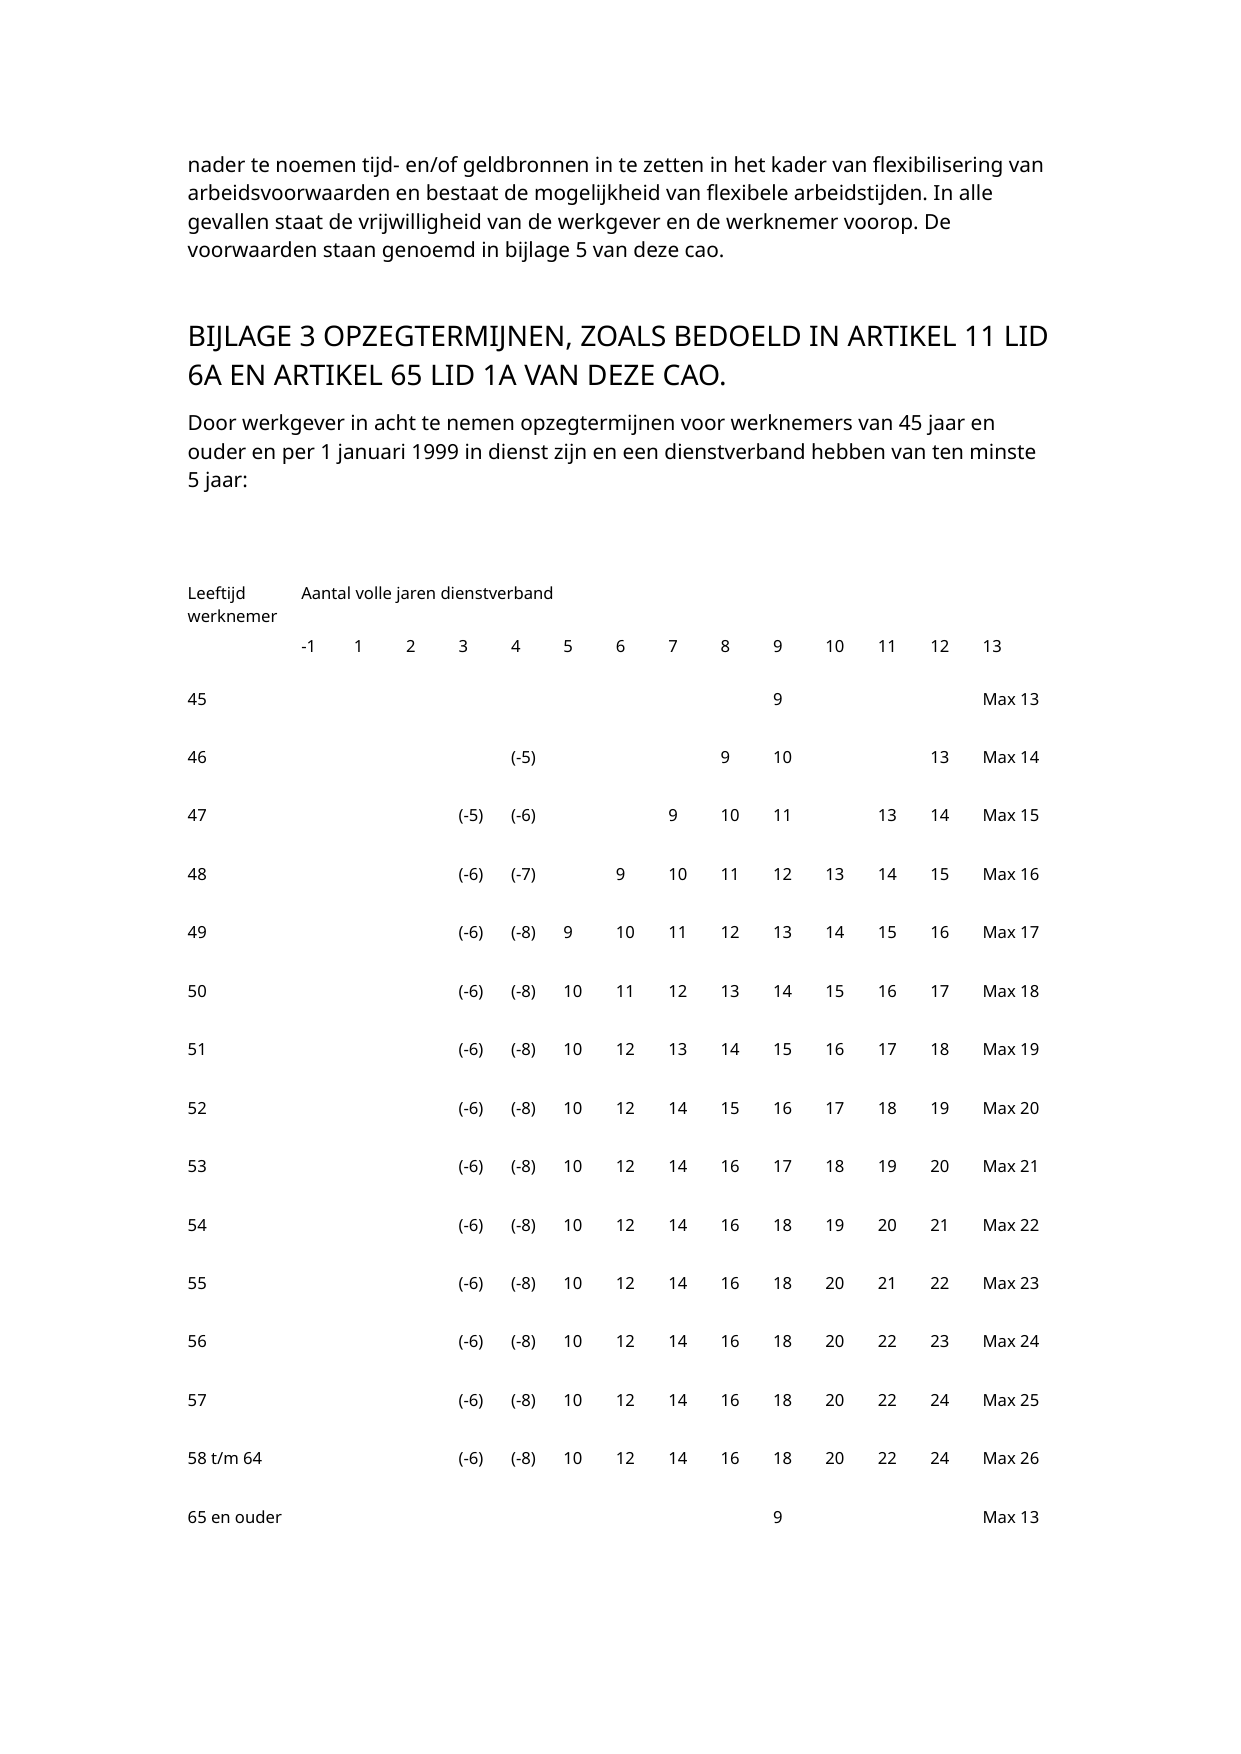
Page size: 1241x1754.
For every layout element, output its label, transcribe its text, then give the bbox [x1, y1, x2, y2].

table_cell 12 [720, 921, 773, 979]
table_cell [301, 746, 353, 804]
table_cell [563, 1505, 616, 1564]
table_cell Max 23 [983, 1272, 1053, 1330]
table_cell 16 [720, 1330, 773, 1388]
table_cell (-8) [511, 1272, 563, 1330]
table_cell (-6) [458, 863, 511, 921]
table_cell 13 [668, 1038, 720, 1096]
table_cell 16 [720, 1213, 773, 1272]
table_cell 22 [878, 1447, 930, 1505]
table_cell Max 20 [983, 1096, 1053, 1155]
table_cell 22 [878, 1330, 930, 1388]
table_cell [563, 804, 616, 862]
table_cell 8 [720, 635, 773, 687]
table_cell Max 13 [983, 1505, 1053, 1564]
table_cell [406, 1389, 458, 1447]
table_cell 12 [616, 1447, 668, 1505]
table_cell [406, 1330, 458, 1388]
table_cell [930, 1505, 982, 1564]
table_cell 9 [773, 687, 825, 746]
table_cell Max 14 [983, 746, 1053, 804]
table_cell 23 [930, 1330, 982, 1388]
table_cell [354, 746, 406, 804]
table_cell Max 17 [983, 921, 1053, 979]
table_cell 15 [930, 863, 982, 921]
table_cell (-8) [511, 921, 563, 979]
table_cell 7 [668, 635, 720, 687]
table_cell 19 [878, 1155, 930, 1213]
table_cell 13 [878, 804, 930, 862]
table_cell [301, 1213, 353, 1272]
table_cell Max 15 [983, 804, 1053, 862]
table_cell -1 [301, 635, 353, 687]
table_cell [354, 1505, 406, 1564]
table_cell 14 [668, 1330, 720, 1388]
table_cell 15 [720, 1096, 773, 1155]
table_cell [406, 1038, 458, 1096]
table_cell (-8) [511, 1389, 563, 1447]
table_cell [878, 1505, 930, 1564]
table_cell (-6) [458, 1155, 511, 1213]
table_cell 11 [773, 804, 825, 862]
table_cell (-6) [458, 1272, 511, 1330]
table_cell 11 [616, 979, 668, 1038]
table_cell 10 [563, 979, 616, 1038]
table_cell 14 [720, 1038, 773, 1096]
table_cell 10 [563, 1447, 616, 1505]
table_cell [720, 687, 773, 746]
text Door werkgever in acht te nemen opzegtermijnen voor werknemers van 45 jaar en ouder en per 1 januari 1999 in dienst zijn en een dienstverband hebben van ten minste 5 jaar: [187, 408, 1053, 494]
table_cell (-8) [511, 1155, 563, 1213]
table_cell 21 [878, 1272, 930, 1330]
table_cell 12 [616, 1096, 668, 1155]
table_cell (-8) [511, 1038, 563, 1096]
table_cell 51 [188, 1038, 301, 1096]
table_cell 10 [563, 1096, 616, 1155]
table_cell 14 [668, 1389, 720, 1447]
table_cell [301, 687, 353, 746]
table_cell 14 [668, 1272, 720, 1330]
table_cell (-6) [458, 1213, 511, 1272]
table_cell 22 [930, 1272, 982, 1330]
table_cell 9 [720, 746, 773, 804]
table_cell 13 [773, 921, 825, 979]
table_cell [406, 1505, 458, 1564]
table_cell 4 [511, 635, 563, 687]
table_cell 16 [825, 1038, 878, 1096]
table_cell 45 [188, 687, 301, 746]
table_cell [354, 1096, 406, 1155]
table_cell 14 [930, 804, 982, 862]
table_cell Max 19 [983, 1038, 1053, 1096]
table_cell (-7) [511, 863, 563, 921]
table_cell 24 [930, 1447, 982, 1505]
table_cell (-8) [511, 1213, 563, 1272]
table_cell 9 [773, 635, 825, 687]
table_cell 18 [825, 1155, 878, 1213]
table_cell [354, 1330, 406, 1388]
table_cell [301, 1038, 353, 1096]
table_cell 15 [878, 921, 930, 979]
table_cell 13 [930, 746, 982, 804]
table_cell [354, 1213, 406, 1272]
table_cell [458, 746, 511, 804]
table_cell [354, 1155, 406, 1213]
table_cell Max 22 [983, 1213, 1053, 1272]
table_cell (-8) [511, 1096, 563, 1155]
table_cell (-8) [511, 1447, 563, 1505]
table_cell 10 [720, 804, 773, 862]
table_cell [511, 687, 563, 746]
table_cell [458, 687, 511, 746]
table_cell 19 [825, 1213, 878, 1272]
table_cell 9 [563, 921, 616, 979]
table_cell 54 [188, 1213, 301, 1272]
table_cell 9 [668, 804, 720, 862]
table_cell [301, 1505, 353, 1564]
table_cell [563, 746, 616, 804]
table_cell (-6) [458, 979, 511, 1038]
table_cell 53 [188, 1155, 301, 1213]
table_cell 58 t/m 64 [188, 1447, 301, 1505]
table_cell 20 [825, 1330, 878, 1388]
table_cell [616, 746, 668, 804]
table_cell [354, 863, 406, 921]
table_cell [406, 687, 458, 746]
table_cell (-6) [511, 804, 563, 862]
table_cell 65 en ouder [188, 1505, 301, 1564]
table_cell Max 18 [983, 979, 1053, 1038]
table_cell [511, 1505, 563, 1564]
table_cell 12 [616, 1155, 668, 1213]
table_cell 12 [616, 1330, 668, 1388]
table_cell [825, 746, 878, 804]
table_cell 16 [720, 1272, 773, 1330]
table_cell 9 [773, 1505, 825, 1564]
table_cell [825, 804, 878, 862]
table_cell (-6) [458, 921, 511, 979]
table_cell 18 [878, 1096, 930, 1155]
table_cell [301, 921, 353, 979]
table_cell (-8) [511, 1330, 563, 1388]
table_cell [301, 863, 353, 921]
table_cell 10 [616, 921, 668, 979]
table_cell 14 [668, 1096, 720, 1155]
table_cell [668, 687, 720, 746]
table_cell Max 13 [983, 687, 1053, 746]
table_cell 10 [563, 1038, 616, 1096]
table_cell [720, 1505, 773, 1564]
table_cell 3 [458, 635, 511, 687]
table_cell 47 [188, 804, 301, 862]
table_cell 14 [668, 1447, 720, 1505]
table_cell [563, 687, 616, 746]
table_cell 50 [188, 979, 301, 1038]
table_cell [301, 1096, 353, 1155]
table_cell 12 [616, 1389, 668, 1447]
table_cell [406, 1213, 458, 1272]
table_cell 24 [930, 1389, 982, 1447]
table_cell [406, 979, 458, 1038]
table_cell [930, 687, 982, 746]
table_cell [406, 1096, 458, 1155]
table_cell (-6) [458, 1038, 511, 1096]
table_cell 18 [773, 1389, 825, 1447]
table_cell 10 [563, 1330, 616, 1388]
table_cell 16 [720, 1447, 773, 1505]
table_cell Max 24 [983, 1330, 1053, 1388]
table_cell 56 [188, 1330, 301, 1388]
table_cell [301, 804, 353, 862]
table_cell 5 [563, 635, 616, 687]
table_cell [825, 687, 878, 746]
text nader te noemen tijd- en/of geldbronnen in te zetten in het kader van flexibilisering van arbeidsvoorwaarden en bestaat de mogelijkheid van flexibele arbeidstijden. In alle gevallen staat de vrijwilligheid van de werkgever en de werknemer voorop. De voorwaarden staan genoemd in bijlage 5 van deze cao. [187, 150, 1053, 264]
table_cell 12 [616, 1272, 668, 1330]
table_cell (-5) [511, 746, 563, 804]
table_cell 14 [878, 863, 930, 921]
table_cell 10 [773, 746, 825, 804]
table_cell 14 [773, 979, 825, 1038]
table_cell 17 [825, 1096, 878, 1155]
table_cell 19 [930, 1096, 982, 1155]
table_cell [406, 863, 458, 921]
table_cell [616, 687, 668, 746]
table_cell 10 [563, 1272, 616, 1330]
table_cell 18 [930, 1038, 982, 1096]
table_cell 11 [878, 635, 930, 687]
table_cell 49 [188, 921, 301, 979]
table_cell [354, 1389, 406, 1447]
table_cell 10 [563, 1389, 616, 1447]
table_cell [878, 687, 930, 746]
table_cell 55 [188, 1272, 301, 1330]
table_cell [301, 1155, 353, 1213]
table_cell [354, 921, 406, 979]
table_cell Max 25 [983, 1389, 1053, 1447]
table_cell 1 [354, 635, 406, 687]
table_cell 18 [773, 1272, 825, 1330]
table_cell [301, 979, 353, 1038]
table_cell 20 [825, 1447, 878, 1505]
table_cell 14 [668, 1213, 720, 1272]
table_cell [616, 1505, 668, 1564]
table_cell 48 [188, 863, 301, 921]
table_cell [301, 1389, 353, 1447]
table_cell 17 [878, 1038, 930, 1096]
table_cell 10 [563, 1155, 616, 1213]
table_cell 13 [983, 635, 1053, 687]
table_cell 2 [406, 635, 458, 687]
table_cell [301, 1272, 353, 1330]
table_cell 57 [188, 1389, 301, 1447]
table_cell (-6) [458, 1447, 511, 1505]
table_cell 18 [773, 1447, 825, 1505]
table_cell 13 [720, 979, 773, 1038]
table_cell [406, 804, 458, 862]
table_cell (-5) [458, 804, 511, 862]
table_cell 15 [773, 1038, 825, 1096]
table_cell [825, 1505, 878, 1564]
table_cell 11 [668, 921, 720, 979]
table_cell 46 [188, 746, 301, 804]
table_cell 10 [563, 1213, 616, 1272]
table_header Leeftijd werknemer [188, 582, 301, 687]
table_cell 11 [720, 863, 773, 921]
table_cell [458, 1505, 511, 1564]
table_cell 18 [773, 1330, 825, 1388]
table_cell 16 [930, 921, 982, 979]
table_cell (-6) [458, 1330, 511, 1388]
table_cell 17 [930, 979, 982, 1038]
table_cell 10 [825, 635, 878, 687]
table_cell Max 16 [983, 863, 1053, 921]
table_cell 12 [616, 1213, 668, 1272]
table_cell (-8) [511, 979, 563, 1038]
table_cell [301, 1330, 353, 1388]
table_cell 15 [825, 979, 878, 1038]
table_cell [563, 863, 616, 921]
table_cell 52 [188, 1096, 301, 1155]
table_cell (-6) [458, 1389, 511, 1447]
table_cell Max 26 [983, 1447, 1053, 1505]
table_cell 16 [720, 1155, 773, 1213]
table_cell 20 [878, 1213, 930, 1272]
subtitle BIJLAGE 3 OPZEGTERMIJNEN, ZOALS BEDOELD IN ARTIKEL 11 LID 6A EN ARTIKEL 65 LID 1A VAN DEZE CAO. [187, 316, 1053, 393]
table_cell [616, 804, 668, 862]
table_cell 20 [825, 1272, 878, 1330]
table_cell 22 [878, 1389, 930, 1447]
table_cell 9 [616, 863, 668, 921]
table_cell 6 [616, 635, 668, 687]
table_cell 10 [668, 863, 720, 921]
table_cell [668, 746, 720, 804]
table_cell 12 [773, 863, 825, 921]
table_cell [878, 746, 930, 804]
table_cell 12 [668, 979, 720, 1038]
table_cell [406, 1447, 458, 1505]
table_cell 21 [930, 1213, 982, 1272]
table_cell (-6) [458, 1096, 511, 1155]
table_cell [354, 1038, 406, 1096]
table_cell [354, 979, 406, 1038]
table_cell [354, 804, 406, 862]
table_header Aantal volle jaren dienstverband [301, 582, 1053, 634]
table_cell [406, 746, 458, 804]
table_cell 12 [616, 1038, 668, 1096]
table_cell 20 [825, 1389, 878, 1447]
table_cell 12 [930, 635, 982, 687]
table_cell 16 [720, 1389, 773, 1447]
table_cell [406, 921, 458, 979]
table_cell 14 [825, 921, 878, 979]
table_cell 13 [825, 863, 878, 921]
table_cell 18 [773, 1213, 825, 1272]
table_cell 16 [773, 1096, 825, 1155]
table_cell 20 [930, 1155, 982, 1213]
table_cell [406, 1272, 458, 1330]
table_cell 17 [773, 1155, 825, 1213]
table_cell [354, 1272, 406, 1330]
table_cell 16 [878, 979, 930, 1038]
table_cell [668, 1505, 720, 1564]
table_cell [354, 1447, 406, 1505]
table_cell [301, 1447, 353, 1505]
table_cell Max 21 [983, 1155, 1053, 1213]
table_cell [406, 1155, 458, 1213]
table_cell 14 [668, 1155, 720, 1213]
table_cell [354, 687, 406, 746]
